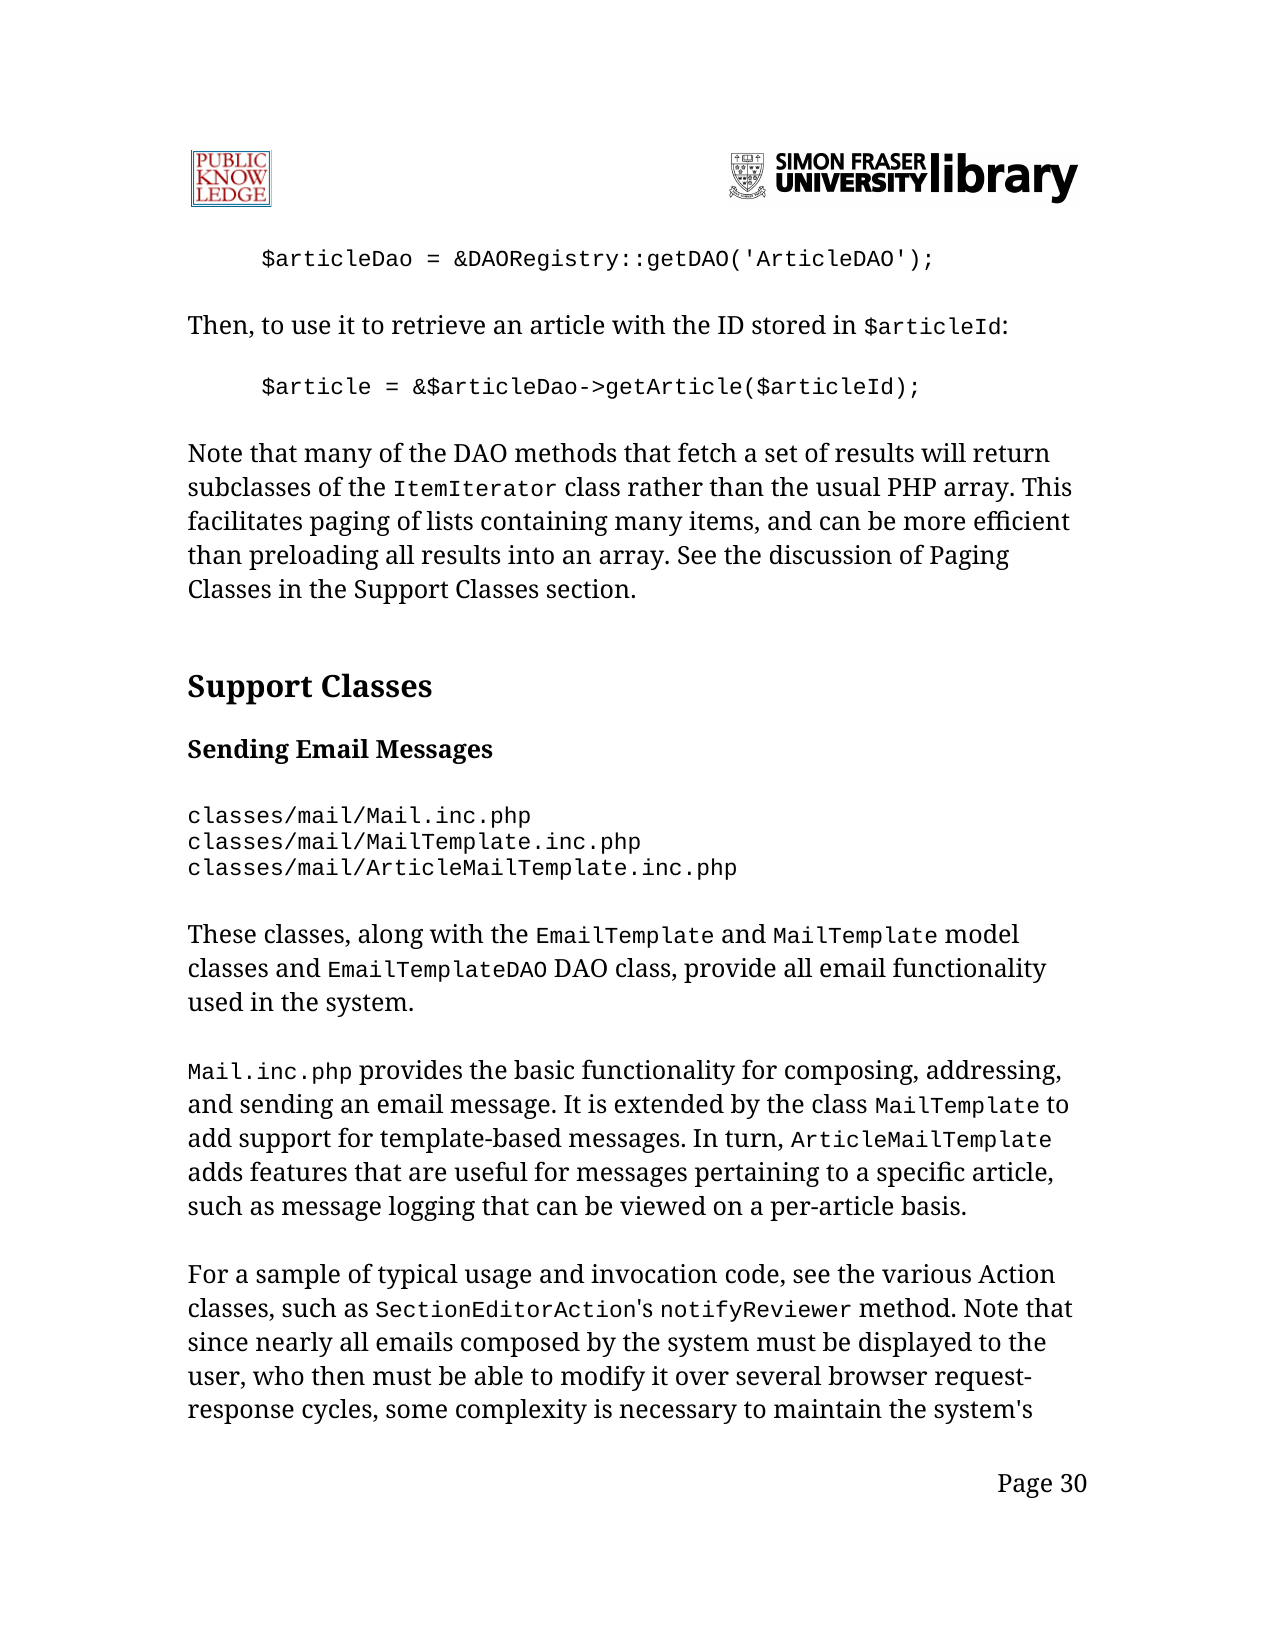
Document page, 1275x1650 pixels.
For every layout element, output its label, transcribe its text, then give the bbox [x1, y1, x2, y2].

text For a sample of typical usage and invocation code, see the various Action classes, such as SectionEditorAction's notifyReviewer method. Note that since nearly all emails composed by the system must be displayed to the user, who then must be able to modify it over several browser request-response cycles, some complexity is necessary to maintain the system's [187, 1256, 1087, 1426]
text Mail.inc.php provides the basic functionality for composing, addressing, and sending an email message. It is extended by the class MailTemplate to add support for template-based messages. In turn, ArticleMailTemplate adds features that are useful for messages pertaining to a specific article, such as message logging that can be viewed on a per-article basis. [187, 1052, 1087, 1222]
text Note that many of the DAO methods that fetch a set of results will return subclasses of the ItemIterator class rather than the usual PHP array. This facilitates paging of lists containing many items, and can be more efficient than preloading all results into an array. See the discussion of Paging Classes in the Support Classes section. [187, 436, 1087, 606]
text classes/mail/ArticleMailTemplate.inc.php [187, 856, 1087, 883]
text These classes, along with the EmailTemplate and MailTemplate model classes and EmailTemplateDAO DAO class, provide all email functionality used in the system. [187, 917, 1087, 1018]
picture [723, 150, 1083, 207]
subtitle Sending Email Messages [187, 731, 1087, 765]
text classes/mail/Mail.inc.php [187, 804, 1087, 830]
picture [193, 150, 272, 205]
text $articleDao = &DAORegistry::getDAO('ArticleDAO'); [261, 247, 1087, 274]
text $article = &$articleDao->getArticle($articleId); [261, 376, 1087, 402]
text Then, to use it to retrieve an article with the ID stored in $articleId: [187, 308, 1087, 342]
subtitle Support Classes [187, 664, 1087, 706]
text classes/mail/MailTemplate.inc.php [187, 830, 1087, 856]
